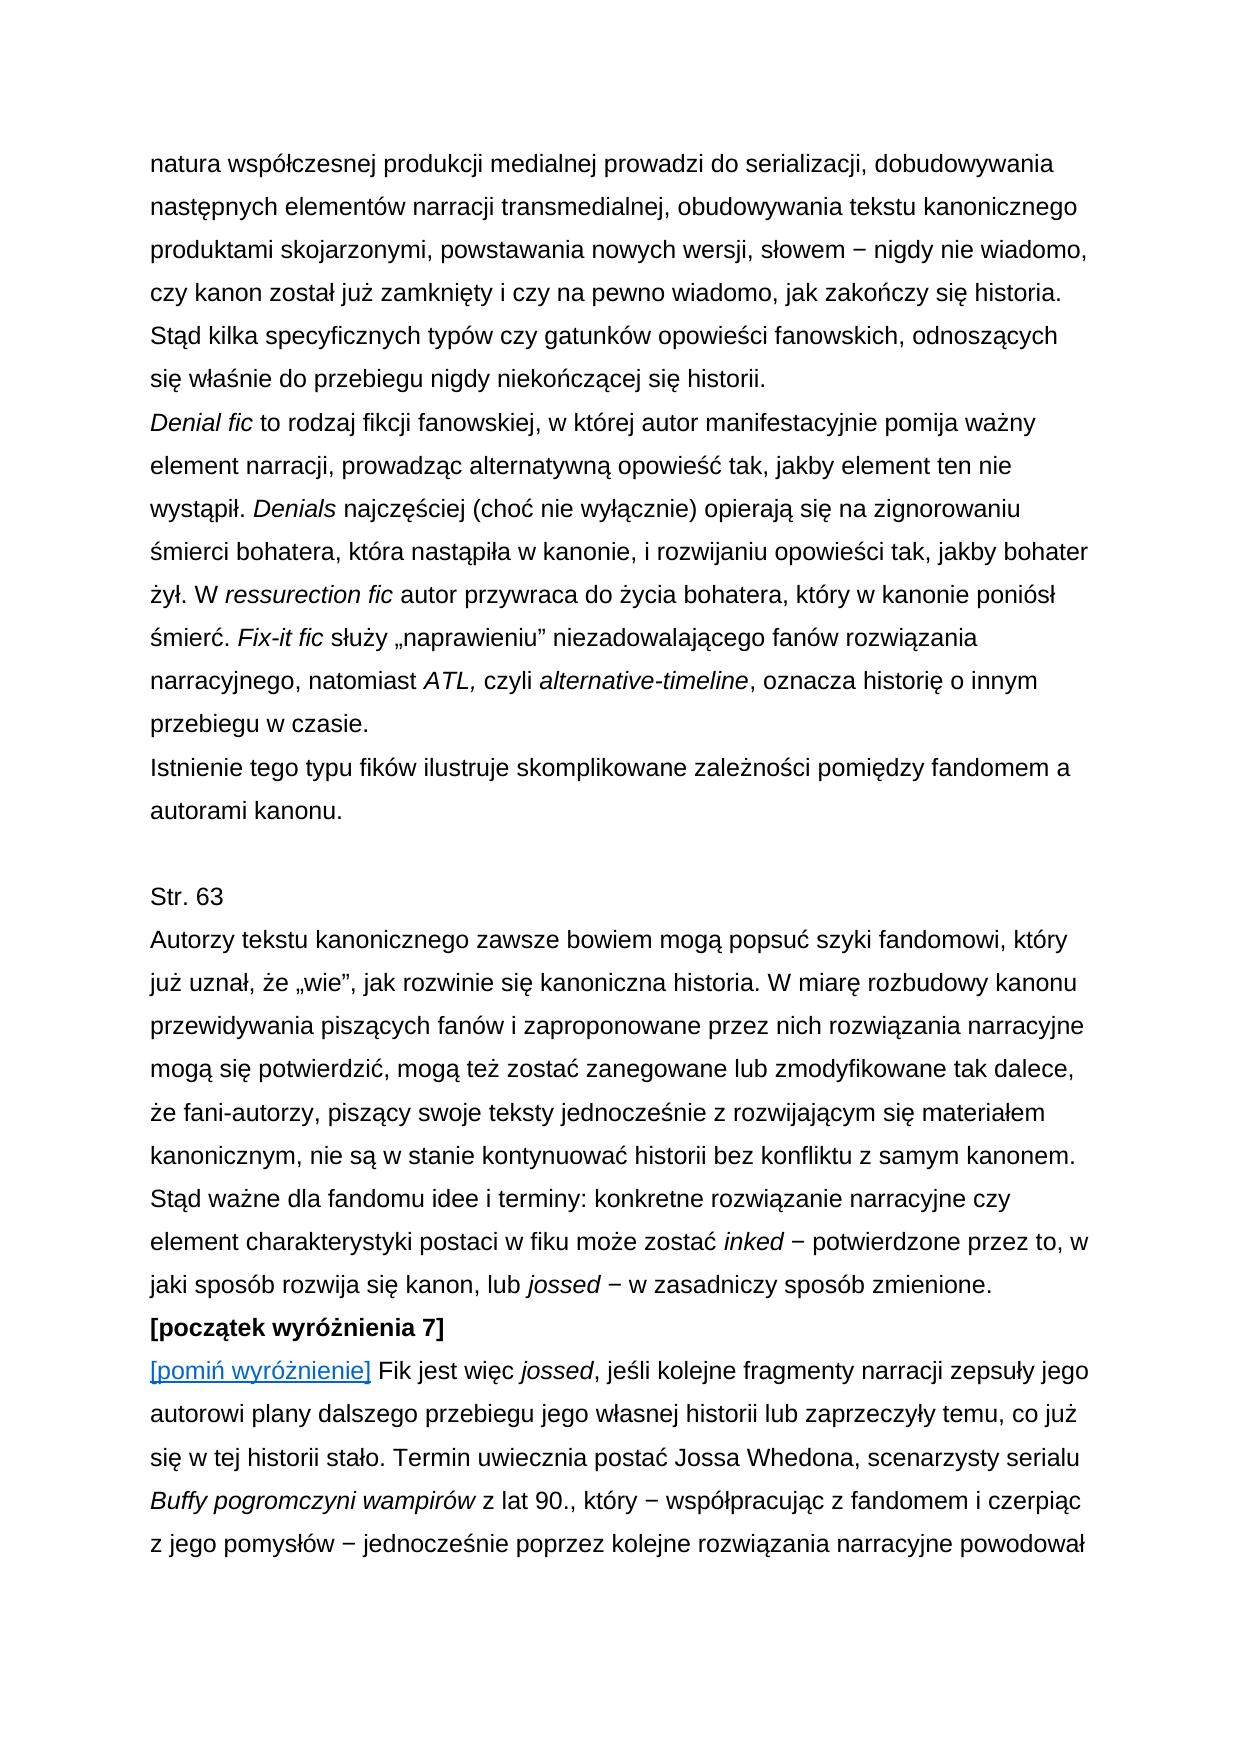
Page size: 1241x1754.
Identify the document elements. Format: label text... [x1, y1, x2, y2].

text natura współczesnej produkcji medialnej prowadzi do serializacji, dobudowywania następnych elementów narracji transmedialnej, obudowywania tekstu kanonicznego produktami skojarzonymi, powstawania nowych wersji, słowem − nigdy nie wiadomo, czy kanon został już zamknięty i czy na pewno wiadomo, jak zakończy się historia. Stąd kilka specyficznych typów czy gatunków opowieści fanowskich, odnoszących się właśnie do przebiegu nigdy niekończącej się historii. [150, 149, 1090, 393]
text Str. 63 [150, 882, 1090, 911]
subtitle [początek wyróżnienia 7] [150, 1313, 1090, 1342]
text Stąd ważne dla fandomu idee i terminy: konkretne rozwiązanie narracyjne czy element charakterystyki postaci w fiku może zostać inked − potwierdzone przez to, w jaki sposób rozwija się kanon, lub jossed − w zasadniczy sposób zmienione. [150, 1184, 1090, 1299]
text Istnienie tego typu fików ilustruje skomplikowane zależności pomiędzy fandomem a autorami kanonu. [150, 753, 1090, 824]
text [pomiń wyróżnienie] Fik jest więc jossed, jeśli kolejne fragmenty narracji zepsuły jego autorowi plany dalszego przebiegu jego własnej historii lub zaprzeczyły temu, co już się w tej historii stało. Termin uwiecznia postać Jossa Whedona, scenarzysty serialu Buffy pogromczyni wampirów z lat 90., który − współpracując z fandomem i czerpiąc z jego pomysłów − jednocześnie poprzez kolejne rozwiązania narracyjne powodował [150, 1356, 1090, 1558]
text Autorzy tekstu kanonicznego zawsze bowiem mogą popsuć szyki fandomowi, który już uznał, że „wie”, jak rozwinie się kanoniczna historia. W miarę rozbudowy kanonu przewidywania piszących fanów i zaproponowane przez nich rozwiązania narracyjne mogą się potwierdzić, mogą też zostać zanegowane lub zmodyfikowane tak dalece, że fani-autorzy, piszący swoje teksty jednocześnie z rozwijającym się materiałem kanonicznym, nie są w stanie kontynuować historii bez konfliktu z samym kanonem. [150, 925, 1090, 1169]
text Denial fic to rodzaj fikcji fanowskiej, w której autor manifestacyjnie pomija ważny element narracji, prowadząc alternatywną opowieść tak, jakby element ten nie wystąpił. Denials najczęściej (choć nie wyłącznie) opierają się na zignorowaniu śmierci bohatera, która nastąpiła w kanonie, i rozwijaniu opowieści tak, jakby bohater żył. W ressurection fic autor przywraca do życia bohatera, który w kanonie poniósł śmierć. Fix-it fic służy „naprawieniu” niezadowalającego fanów rozwiązania narracyjnego, natomiast ATL, czyli alternative-timeline, oznacza historię o innym przebiegu w czasie. [150, 408, 1090, 738]
